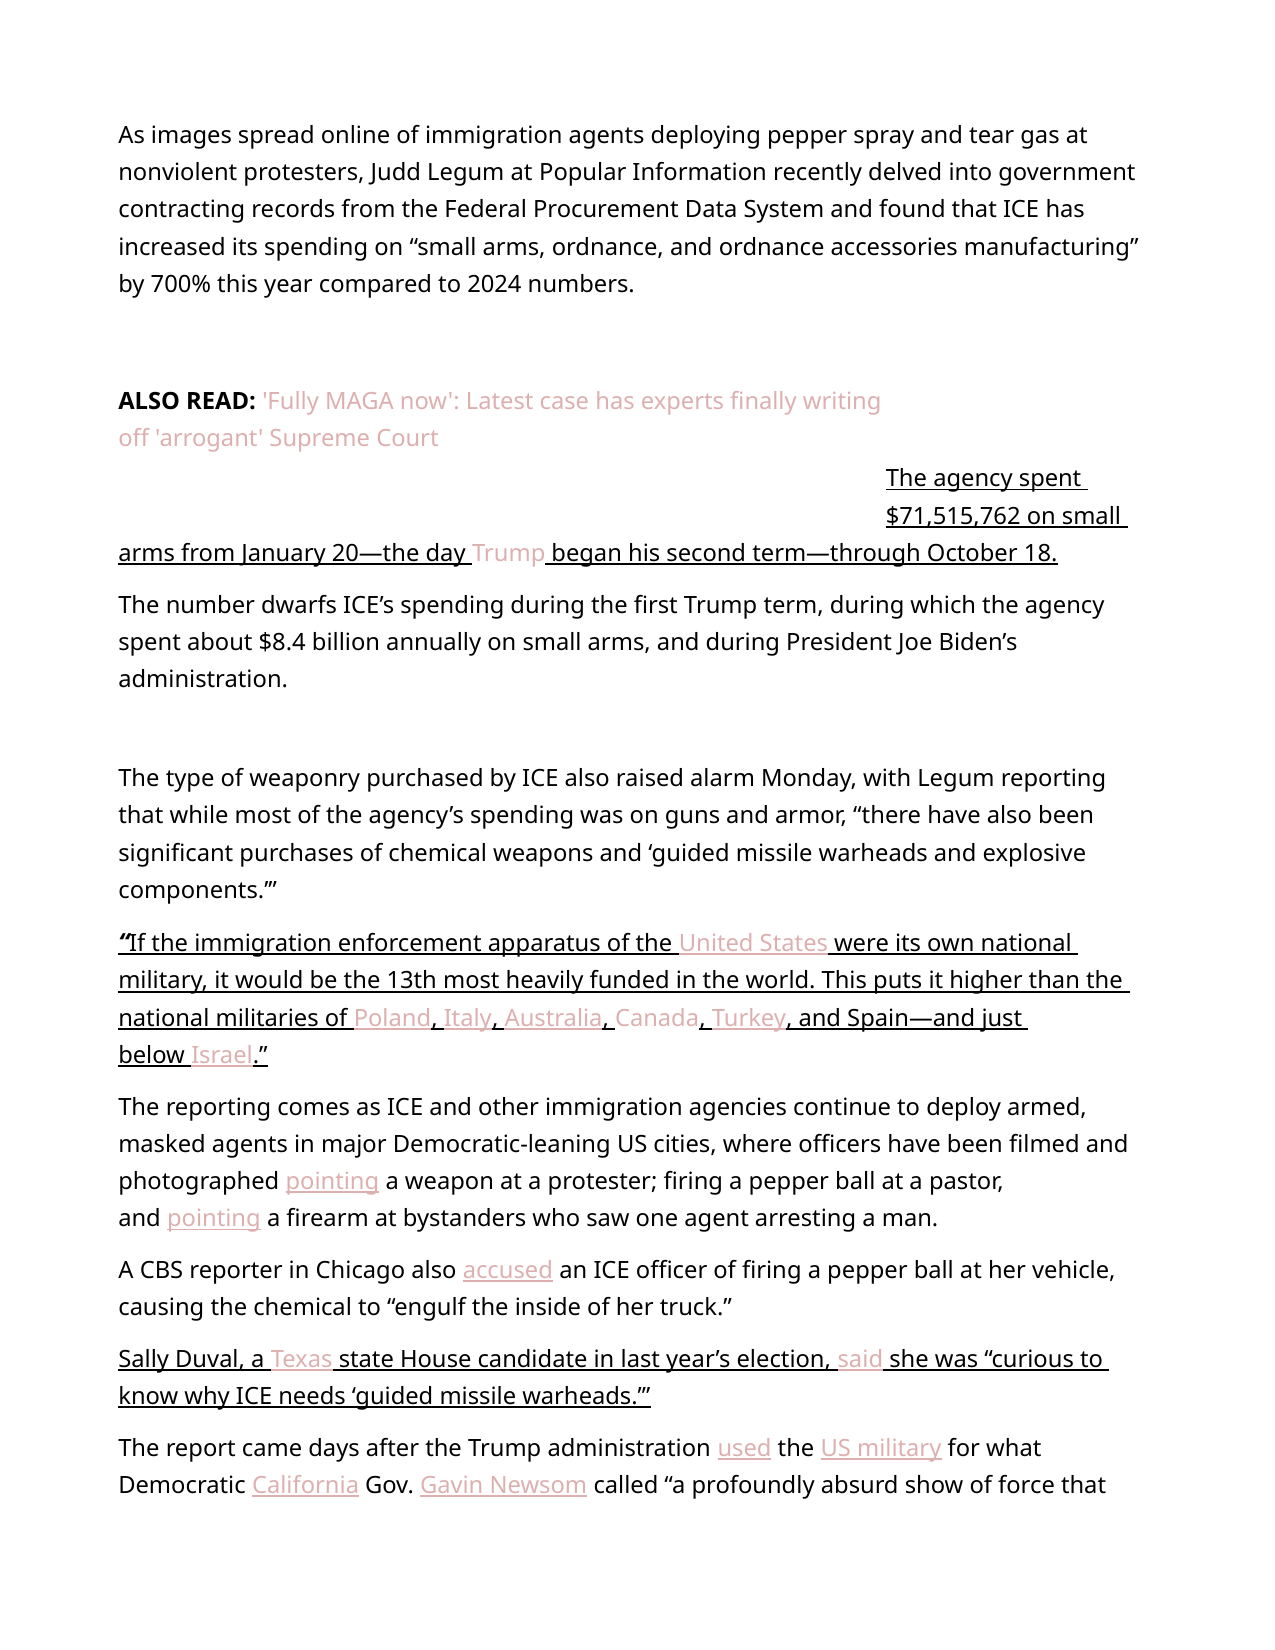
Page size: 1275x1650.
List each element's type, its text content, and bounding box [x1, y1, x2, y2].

text As images spread online of immigration agents deploying pepper spray and tear gas at nonviolent protesters, Judd Legum at Popular Information recently delved into government contracting records from the Federal Procurement Data System and found that ICE has increased its spending on “small arms, ordnance, and ordnance accessories manufacturing” by 700% this year compared to 2024 numbers. [118, 118, 1157, 299]
text The type of weaponry purchased by ICE also raised alarm Monday, with Legum reporting that while most of the agency’s spending was on guns and armor, “there have also been significant purchases of chemical weapons and ‘guided missile warheads and explosive components.’” [118, 761, 1157, 905]
text A CBS reporter in Chicago also accused an ICE officer of firing a pepper ball at her vehicle, causing the chemical to “engulf the inside of her truck.” [118, 1253, 1157, 1323]
text ALSO READ: 'Fully MAGA now': Latest case has experts finally writing off 'arrogant' Supreme Court [118, 379, 886, 454]
text “If the immigration enforcement apparatus of the United States were its own national military, it would be the 13th most heavily funded in the world. This puts it higher than the national militaries of Poland, Italy, Australia, Canada, Turkey, and Spain—and just below Israel.” [118, 925, 1157, 1070]
text Sally Duval, a Texas state House candidate in last year’s election, said she was “curious to know why ICE needs ‘guided missile warheads.’” [118, 1342, 1157, 1412]
text The reporting comes as ICE and other immigration agencies continue to deploy armed, masked agents in major Democratic-leaning US cities, where officers have been filmed and photographed pointing a weapon at a protester; firing a pepper ball at a pastor, and pointing a firearm at bystanders who saw one agent arresting a man. [118, 1090, 1157, 1234]
text The agency spent $71,515,762 on small arms from January 20—the day Trump began his second term—through October 18. [118, 461, 1157, 568]
text The report came days after the Trump administration used the US military for what Democratic California Gov. Gavin Newsom called “a profoundly absurd show of force that [118, 1431, 1157, 1501]
text The number dwarfs ICE’s spending during the first Trump term, during which the agency spent about $8.4 billion annually on small arms, and during President Joe Biden’s administration. [118, 588, 1157, 694]
